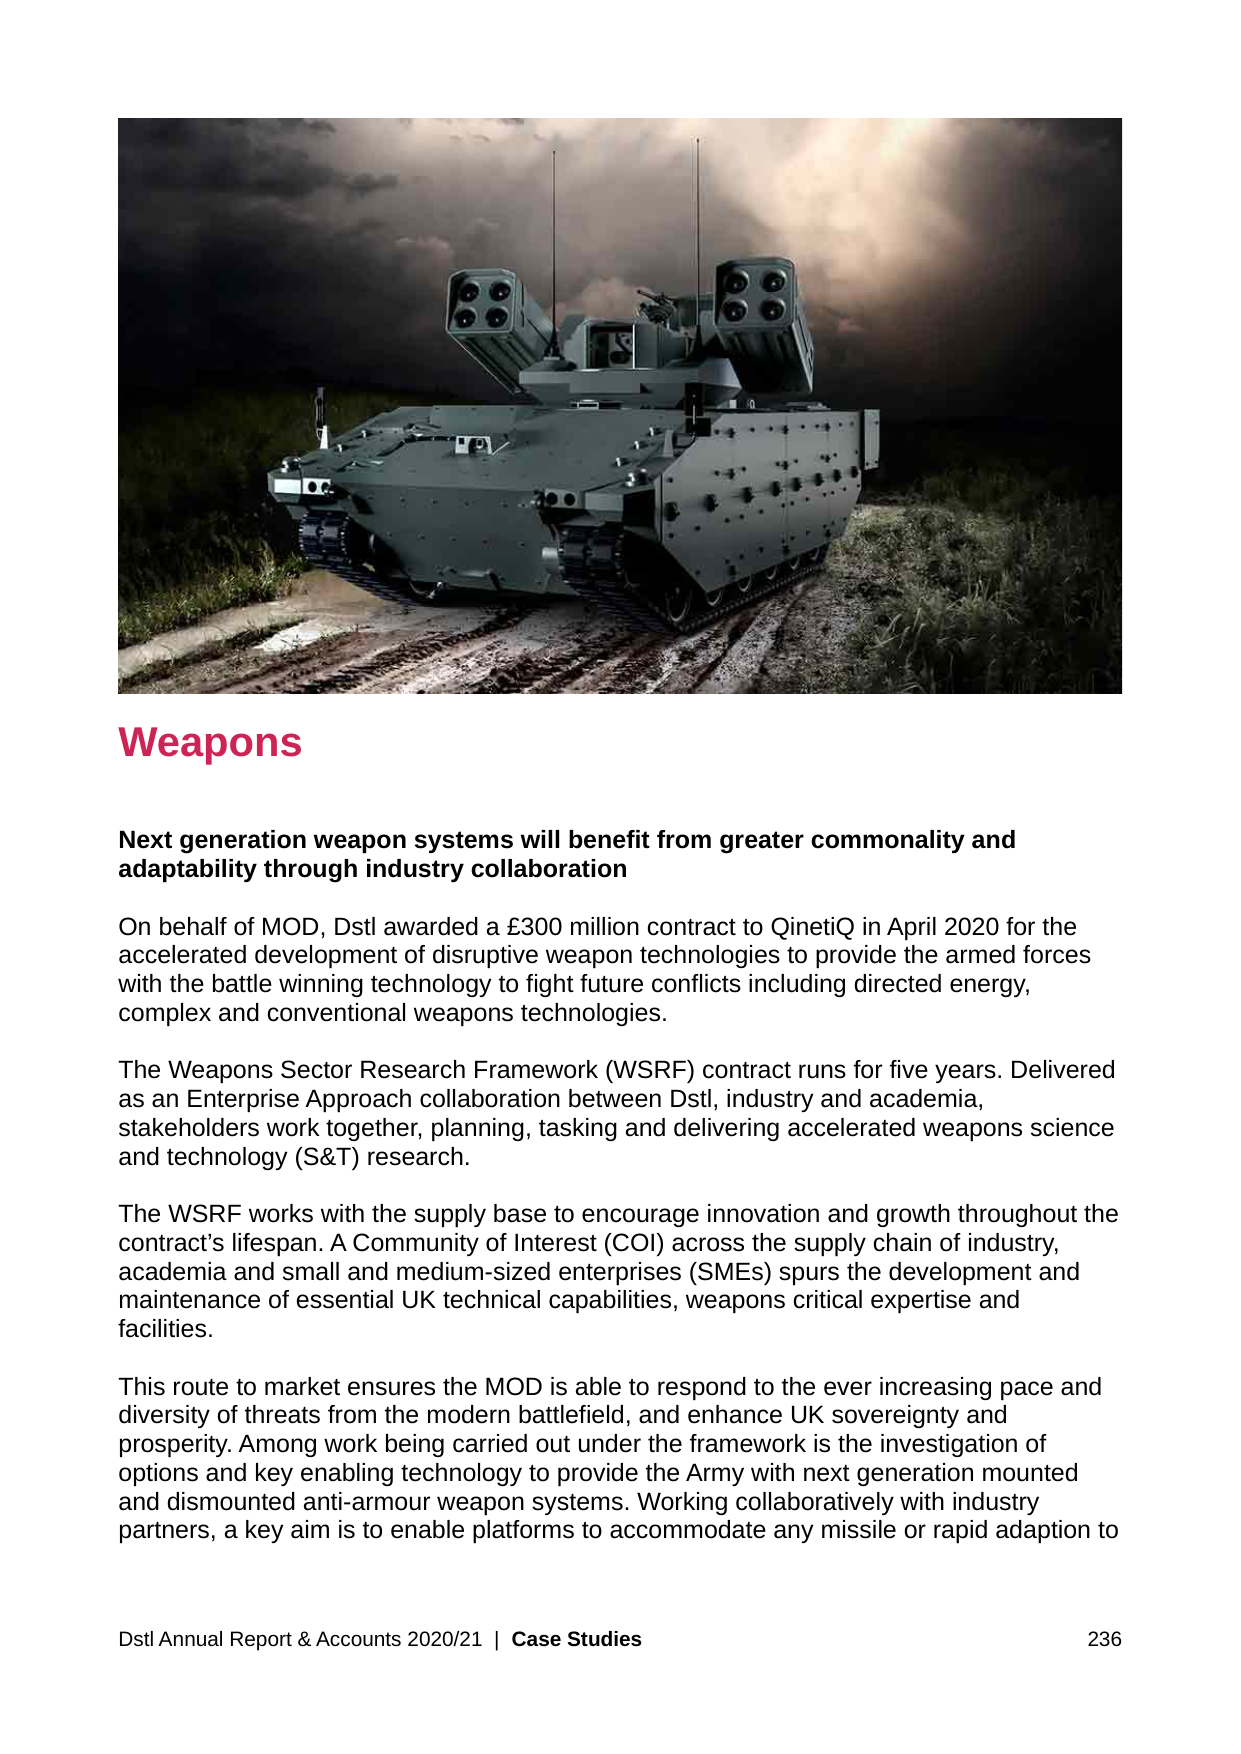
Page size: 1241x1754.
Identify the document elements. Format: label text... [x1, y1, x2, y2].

text The Weapons Sector Research Framework (WSRF) contract runs for five years. Delivered as an Enterprise Approach collaboration between Dstl, industry and academia, stakeholders work together, planning, tasking and delivering accelerated weapons science and technology (S&T) research. [118, 1055, 1122, 1170]
text This route to market ensures the MOD is able to respond to the ever increasing pace and diversity of threats from the modern battlefield, and enhance UK sovereignty and prosperity. Among work being carried out under the framework is the investigation of options and key enabling technology to provide the Army with next generation mounted and dismounted anti-armour weapon systems. Working collaboratively with industry partners, a key aim is to enable platforms to accommodate any missile or rapid adaption to [118, 1372, 1122, 1544]
text Next generation weapon systems will benefit from greater commonality and adaptability through industry collaboration [118, 825, 1122, 883]
text The WSRF works with the supply base to encourage innovation and growth throughout the contract’s lifespan. A Community of Interest (COI) across the supply chain of industry, academia and small and medium-sized enterprises (SMEs) spurs the development and maintenance of essential UK technical capabilities, weapons critical expertise and facilities. [118, 1199, 1122, 1343]
subtitle Weapons [118, 694, 1122, 765]
text On behalf of MOD, Dstl awarded a £300 million contract to QinetiQ in April 2020 for the accelerated development of disruptive weapon technologies to provide the armed forces with the battle winning technology to fight future conflicts including directed energy, complex and conventional weapons technologies. [118, 912, 1122, 1027]
